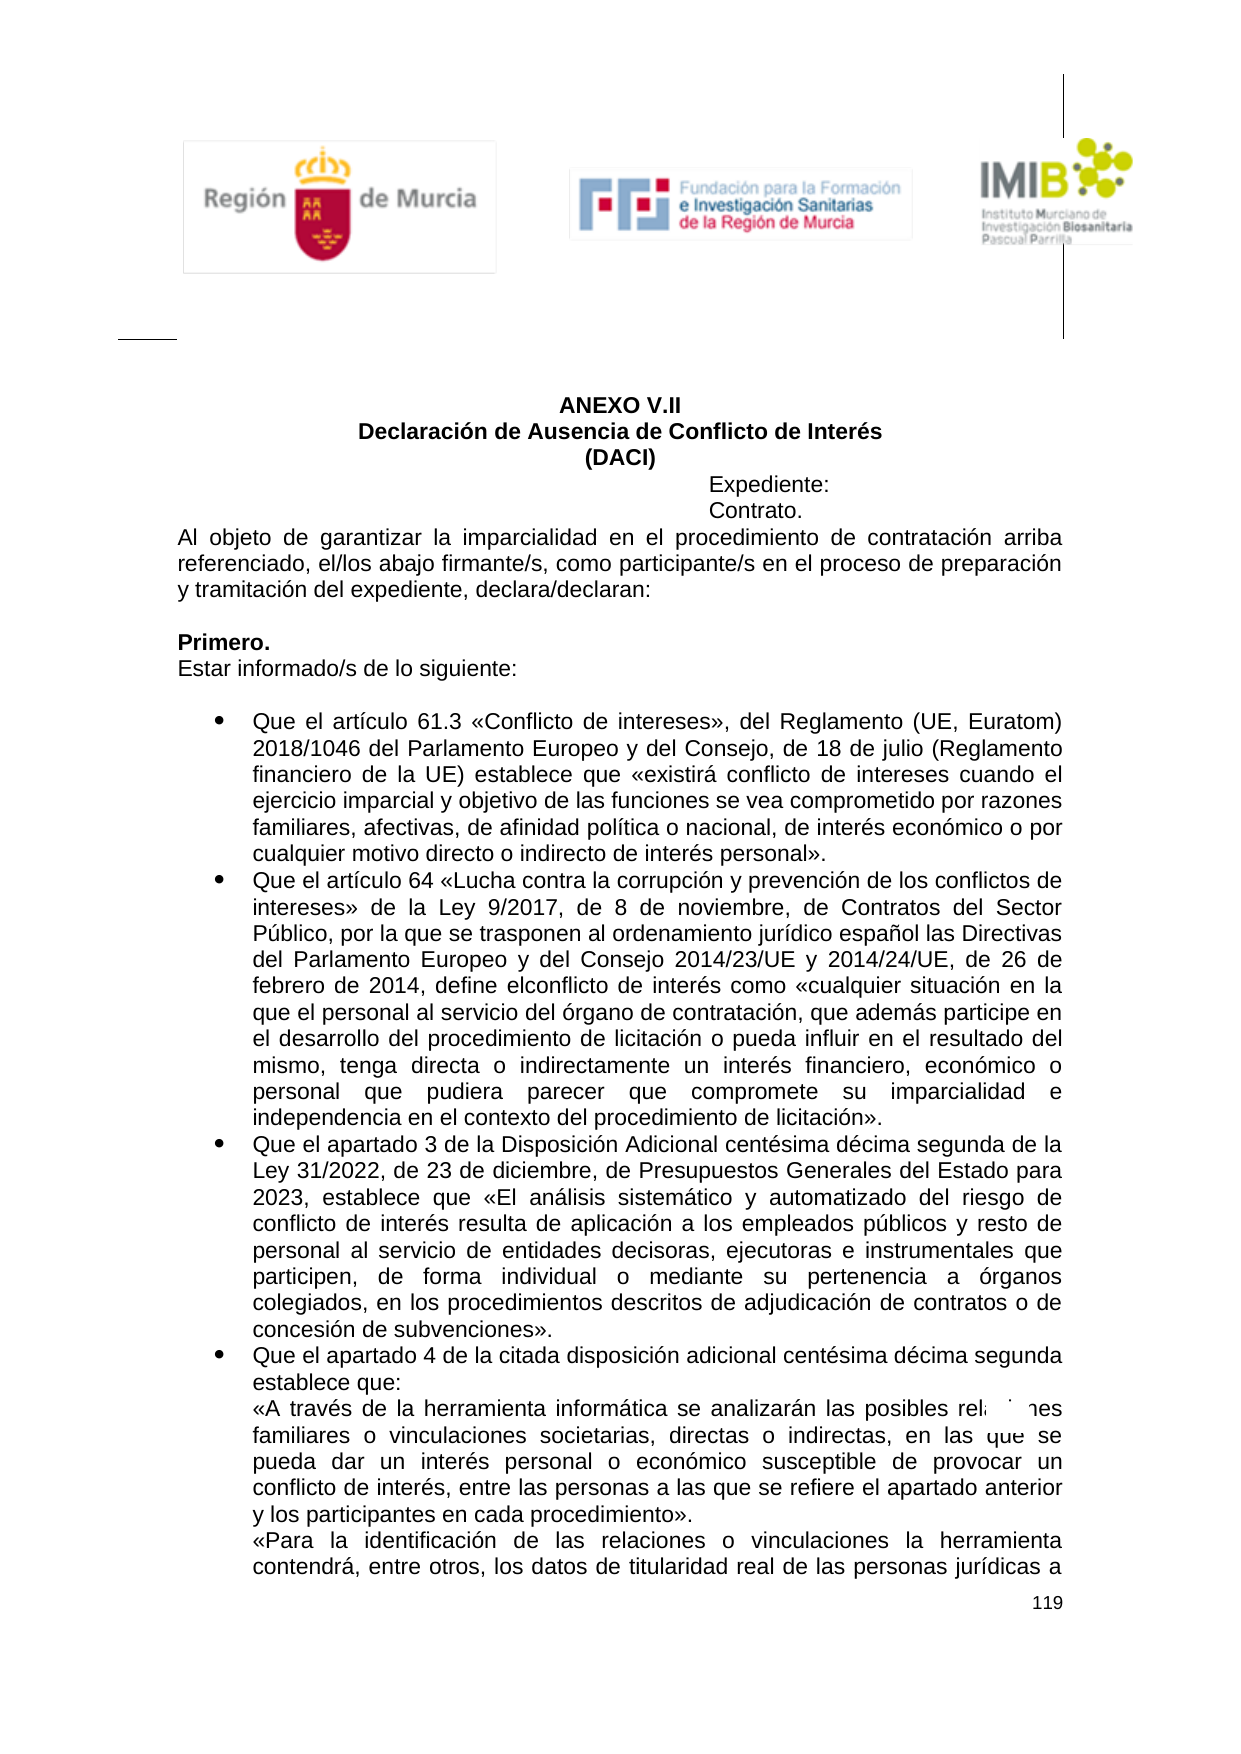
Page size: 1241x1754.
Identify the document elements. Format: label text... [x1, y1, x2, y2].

text Primero. [177, 629, 1063, 655]
text ANEXO V.II [177, 392, 1063, 418]
text Expediente: [708, 471, 1063, 497]
text (DACI) [177, 444, 1063, 471]
text Estar informado/s de lo siguiente: [177, 655, 1063, 682]
text «Para la identificación de las relaciones o vinculaciones la herramienta contendrá, entre otros, los datos de titularidad real de las personas jurídicas a [252, 1527, 1063, 1580]
list Que el artículo 64 «Lucha contra la corrupción y prevención de los conflictos de intereses» de la Ley 9/2017, de 8 de noviembre, de Contratos del Sector Público, por la que se trasponen al ordenamiento jurídico español las Directivas del Parlamento Europeo y del Consejo 2014/23/UE y 2014/24/UE, de 26 de febrero de 2014, define elconflicto de interés como «cualquier situación en la que el personal al servicio del órgano de contratación, que además participe en el desarrollo del procedimiento de licitación o pueda influir en el resultado del mismo, tenga directa o indirectamente un interés financiero, económico o personal que pudiera parecer que compromete su imparcialidad e independencia en el contexto del procedimiento de licitación». [215, 867, 1063, 1131]
text «A través de la herramienta informática se analizarán las posibles relaciones familiares o vinculaciones societarias, directas o indirectas, en las que se pueda dar un interés personal o económico susceptible de provocar un conflicto de interés, entre las personas a las que se refiere el apartado anterior y los participantes en cada procedimiento». [252, 1395, 1063, 1527]
text Declaración de Ausencia de Conflicto de Interés [177, 418, 1063, 444]
list Que el apartado 3 de la Disposición Adicional centésima décima segunda de la Ley 31/2022, de 23 de diciembre, de Presupuestos Generales del Estado para 2023, establece que «El análisis sistemático y automatizado del riesgo de conflicto de interés resulta de aplicación a los empleados públicos y resto de personal al servicio de entidades decisoras, ejecutoras e instrumentales que participen, de forma individual o mediante su pertenencia a órganos colegiados, en los procedimientos descritos de adjudicación de contratos o de concesión de subvenciones». [215, 1131, 1063, 1342]
list Que el artículo 61.3 «Conflicto de intereses», del Reglamento (UE, Euratom) 2018/1046 del Parlamento Europeo y del Consejo, de 18 de julio (Reglamento financiero de la UE) establece que «existirá conflicto de intereses cuando el ejercicio imparcial y objetivo de las funciones se vea comprometido por razones familiares, afectivas, de afinidad política o nacional, de interés económico o por cualquier motivo directo o indirecto de interés personal». [215, 708, 1063, 867]
list Que el apartado 4 de la citada disposición adicional centésima décima segunda establece que: [215, 1342, 1063, 1395]
text Al objeto de garantizar la imparcialidad en el procedimiento de contratación arriba referenciado, el/los abajo firmante/s, como participante/s en el proceso de preparación y tramitación del expediente, declara/declaran: [177, 523, 1063, 602]
text Contrato. [708, 497, 1063, 523]
